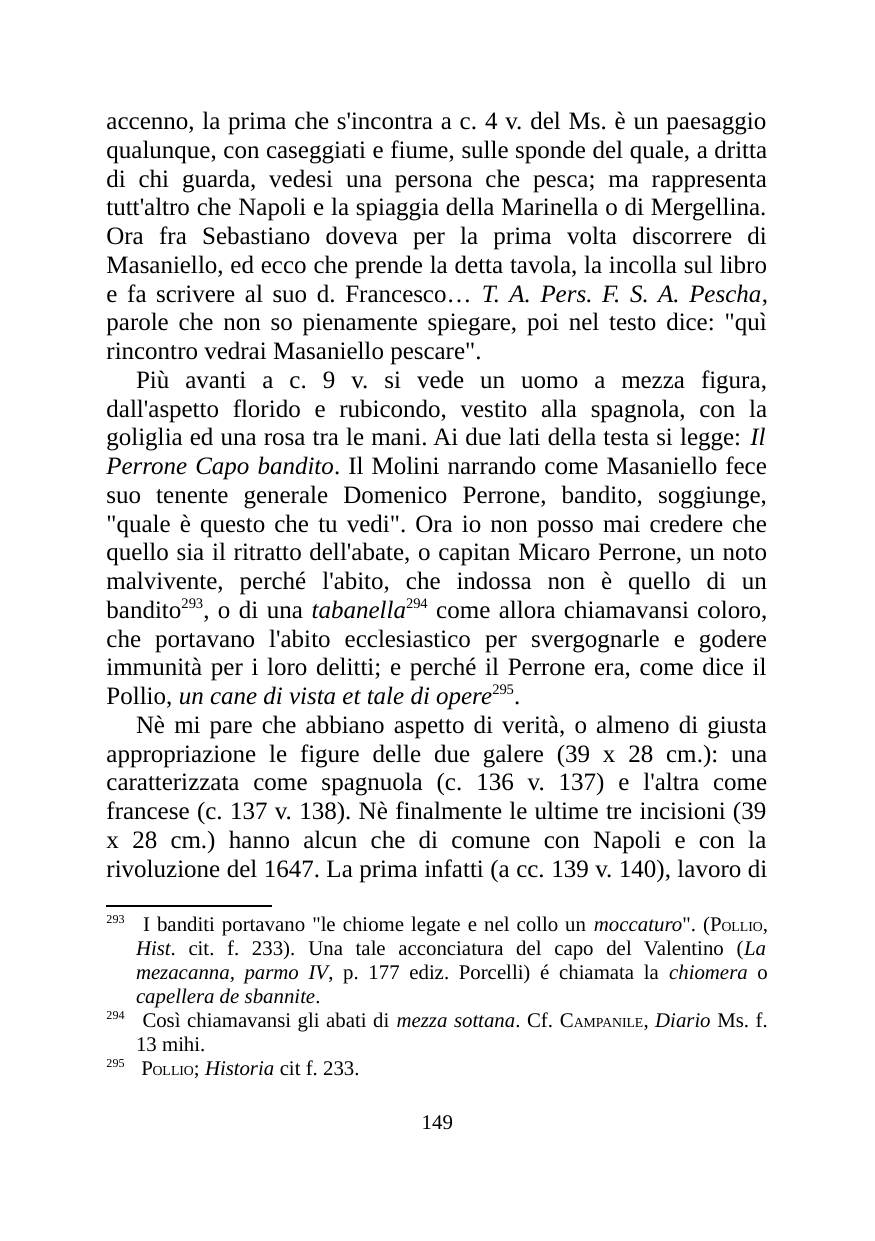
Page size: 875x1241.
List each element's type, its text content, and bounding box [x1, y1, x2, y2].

text Nè mi pare che abbiano aspetto di verità, o almeno di giusta appropriazione le figure delle due galere (39 x 28 cm.): una caratterizzata come spagnuola (c. 136 v. 137) e l'altra come francese (c. 137 v. 138). Nè finalmente le ultime tre incisioni (39 x 28 cm.) hanno alcun che di comune con Napoli e con la rivoluzione del 1647. La prima infatti (a cc. 139 v. 140), lavoro di [106, 710, 768, 882]
text Pollio; Historia cit f. 233. [106, 1056, 768, 1080]
text Così chiamavansi gli abati di mezza sottana. Cf. Campanile, Diario Ms. f. 13 mihi. [106, 1008, 768, 1056]
text Più avanti a c. 9 v. si vede un uomo a mezza figura, dall'aspetto florido e rubicondo, vestito alla spagnola, con la goliglia ed una rosa tra le mani. Ai due lati della testa si legge: Il Perrone Capo bandito. Il Molini narrando come Masaniello fece suo tenente generale Domenico Perrone, bandito, soggiunge, "quale è questo che tu vedi". Ora io non posso mai credere che quello sia il ritratto dell'abate, o capitan Micaro Perrone, un noto malvivente, perché l'abito, che indossa non è quello di un bandito, o di una tabanella come allora chiamavansi coloro, che portavano l'abito ecclesiastico per svergognarle e godere immunità per i loro delitti; e perché il Perrone era, come dice il Pollio, un cane di vista et tale di opere. [106, 365, 768, 710]
text accenno, la prima che s'incontra a c. 4 v. del Ms. è un paesaggio qualunque, con caseggiati e fiume, sulle sponde del quale, a dritta di chi guarda, vedesi una persona che pesca; ma rappresenta tutt'altro che Napoli e la spiaggia della Marinella o di Mergellina. Ora fra Sebastiano doveva per la prima volta discorrere di Masaniello, ed ecco che prende la detta tavola, la incolla sul libro e fa scrivere al suo d. Francesco… T. A. Pers. F. S. A. Pescha, parole che non so pienamente spiegare, poi nel testo dice: "quì rincontro vedrai Masaniello pescare". [106, 106, 768, 365]
text I banditi portavano "le chiome legate e nel collo un moccaturo". (Pollio, Hist. cit. f. 233). Una tale acconciatura del capo del Valentino (La mezacanna, parmo IV, p. 177 ediz. Porcelli) é chiamata la chiomera o capellera de sbannite. [106, 912, 768, 1008]
